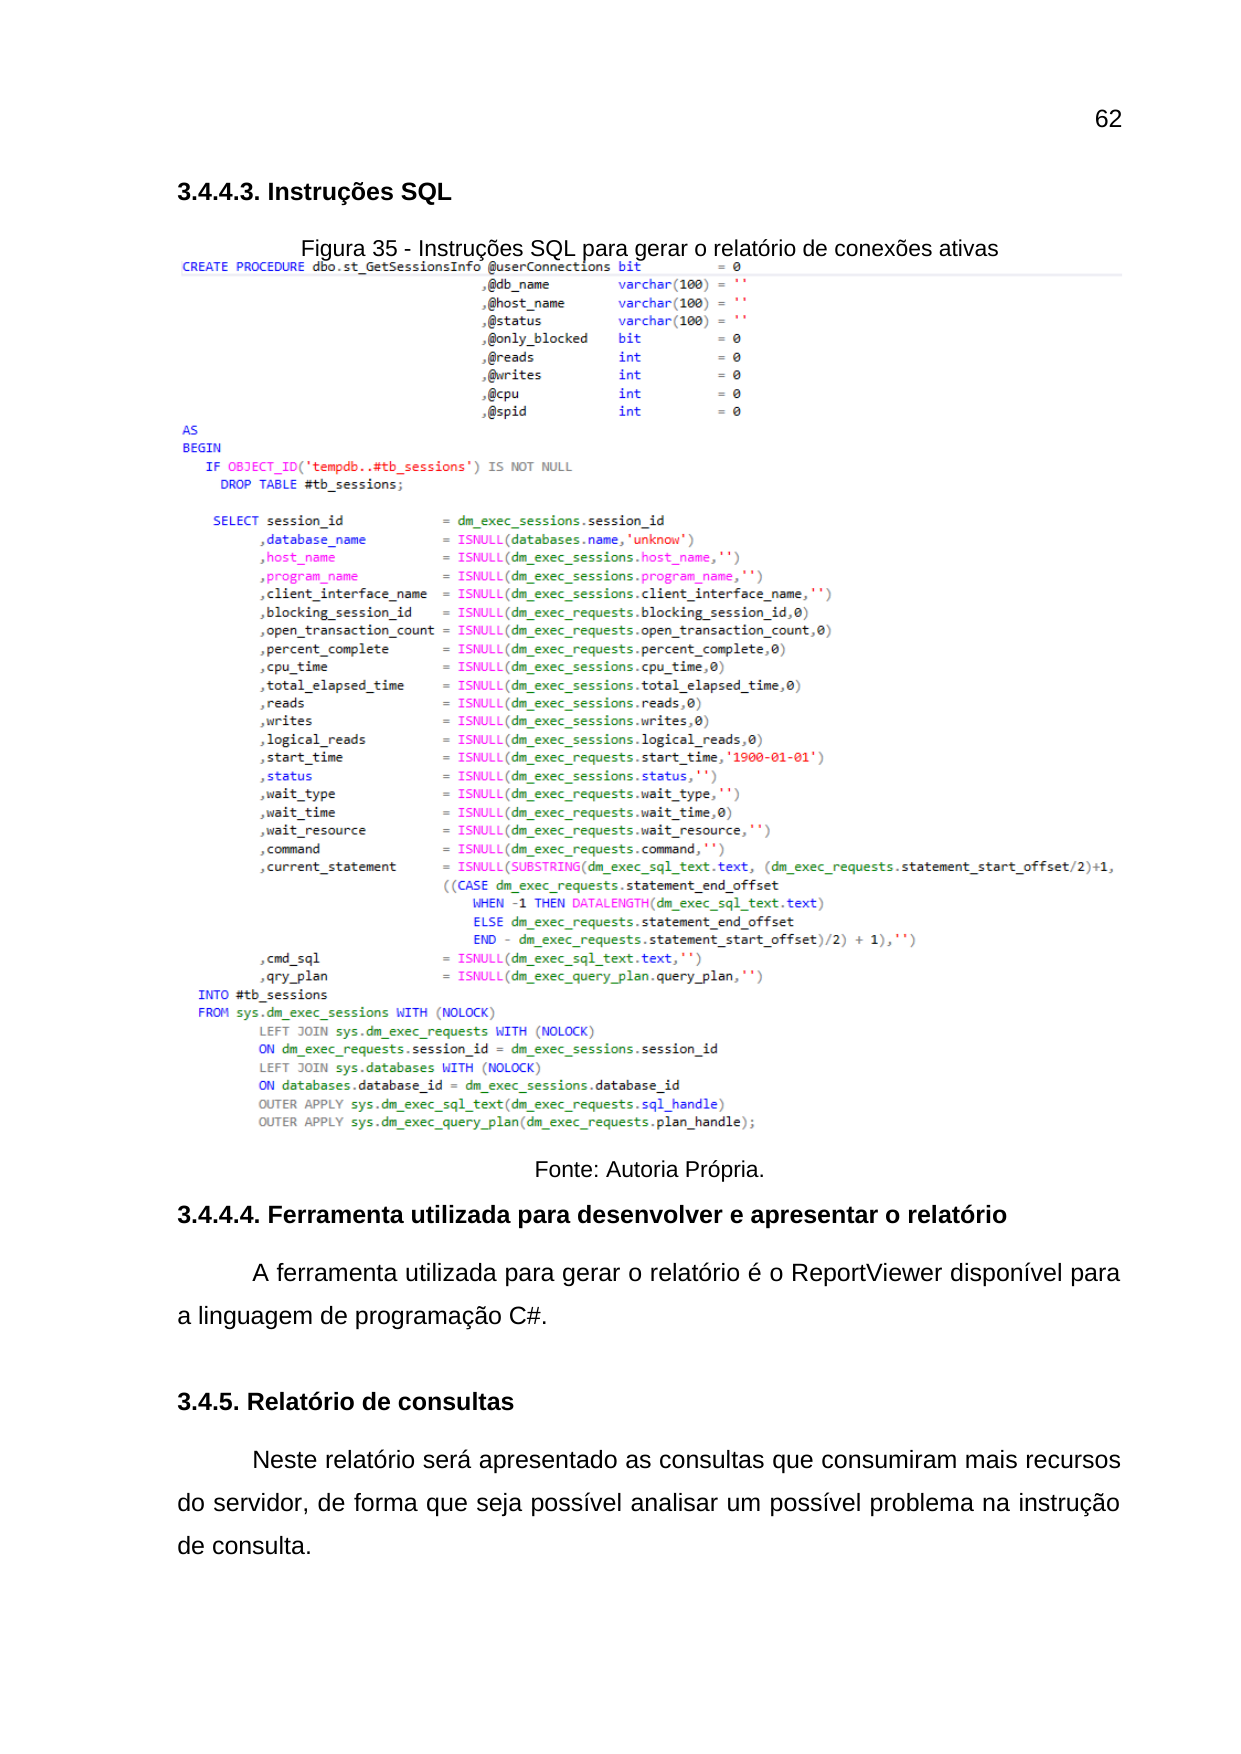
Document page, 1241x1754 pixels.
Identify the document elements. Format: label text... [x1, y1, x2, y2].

text Fonte: Autoria Própria. [177, 1134, 1122, 1182]
picture [177, 261, 1123, 1134]
text Figura 35 - Instruções SQL para gerar o relatório de conexões ativas [177, 234, 1122, 261]
subtitle 3.4.4.3. Instruções SQL [177, 177, 1122, 206]
text Neste relatório será apresentado as consultas que consumiram mais recursos do servidor, de forma que seja possível analisar um possível problema na instrução de consulta. [177, 1445, 1122, 1560]
subtitle 3.4.5. Relatório de consultas [177, 1387, 1122, 1416]
subtitle 3.4.4.4. Ferramenta utilizada para desenvolver e apresentar o relatório [177, 1200, 1122, 1229]
text A ferramenta utilizada para gerar o relatório é o ReportViewer disponível para a linguagem de programação C#. [177, 1258, 1122, 1330]
